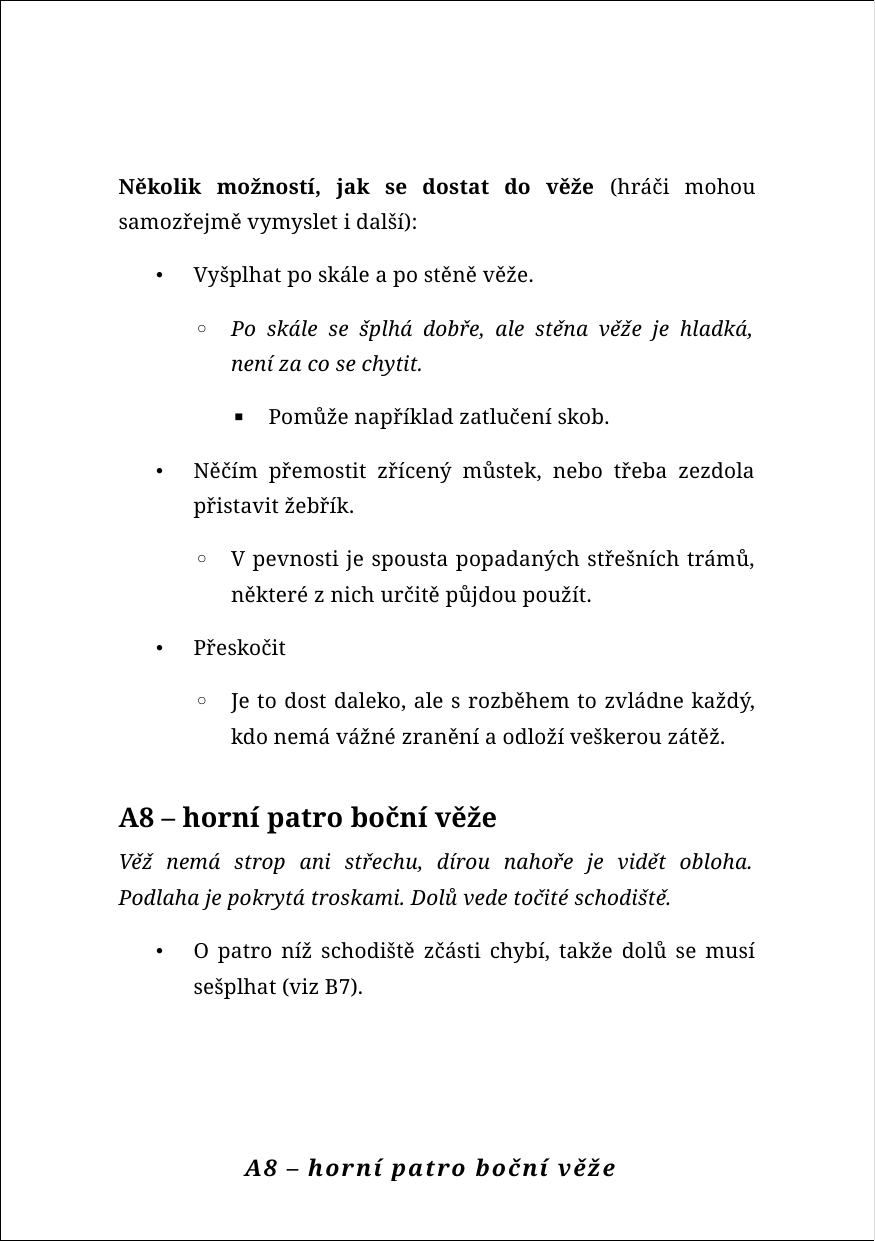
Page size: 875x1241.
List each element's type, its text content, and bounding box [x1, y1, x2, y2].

list Vyšplhat po skále a po stěně věže. [156, 261, 756, 289]
list Něčím přemostit zřícený můstek, nebo třeba zezdola přistavit žebřík. [156, 456, 756, 520]
list Po skále se šplhá dobře, ale stěna věže je hladká, není za co se chytit. [193, 314, 756, 378]
list V pevnosti je spousta popadaných střešních trámů, některé z nich určitě půjdou použít. [193, 544, 756, 608]
list Je to dost daleko, ale s rozběhem to zvládne každý, kdo nemá vážné zranění a odloží veškerou zátěž. [193, 686, 756, 750]
list Přeskočit [156, 633, 756, 662]
text Několik možností, jak se dostat do věže (hráči mohou samozřejmě vymyslet i další): [118, 172, 756, 236]
list Pomůže například zatlučení skob. [231, 402, 756, 431]
list O patro níž schodiště zčásti chybí, takže dolů se musí sešplhat (viz B7). [156, 936, 756, 1000]
text Věž nemá strop ani střechu, dírou nahoře je vidět obloha. Podlaha je pokrytá troskami. Dolů vede točité schodiště. [118, 847, 756, 911]
subtitle A8 – horní patro boční věže [118, 799, 756, 836]
